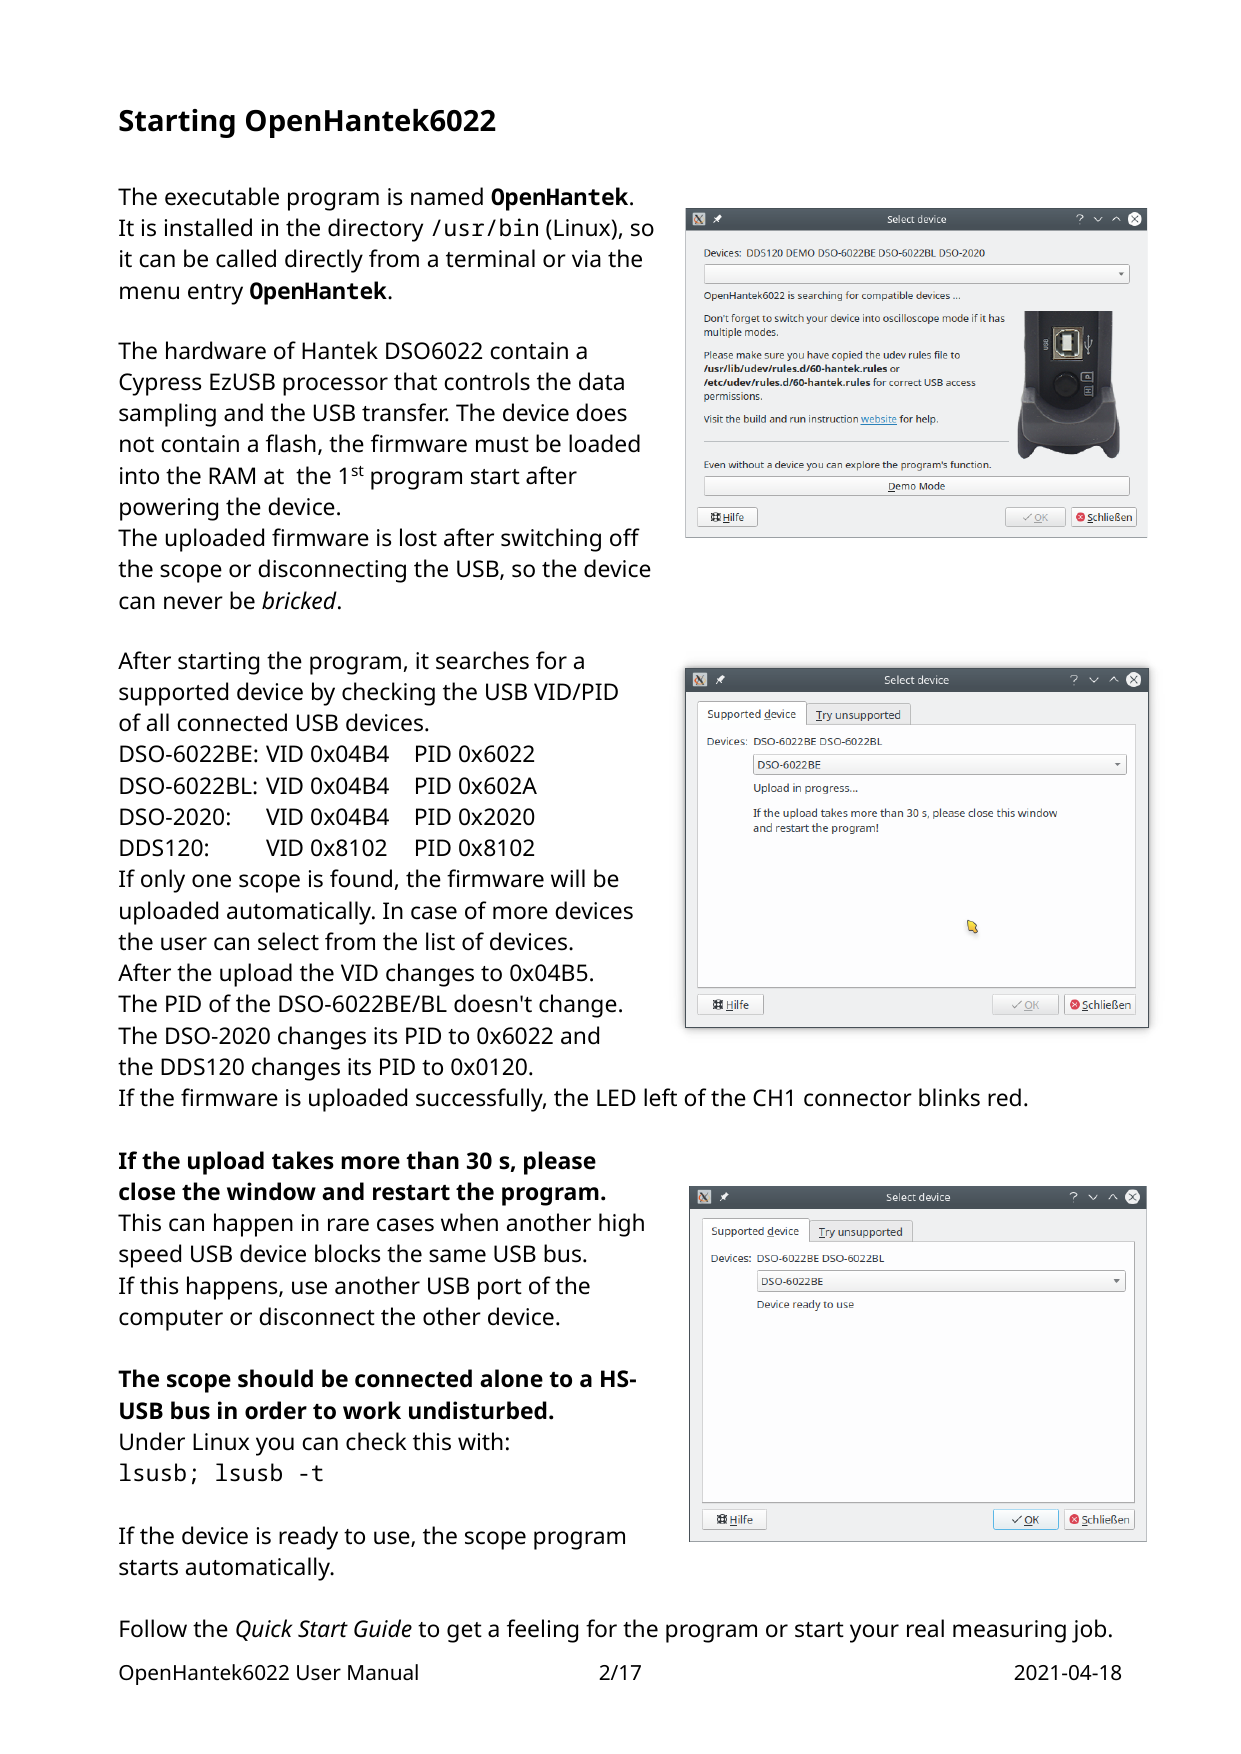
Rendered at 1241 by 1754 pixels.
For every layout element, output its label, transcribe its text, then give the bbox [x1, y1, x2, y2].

text DSO-6022BL: VID 0x04B4 PID 0x602A [118, 770, 668, 801]
text DSO-2020: VID 0x04B4 PID 0x2020 DDS120: VID 0x8102 PID 0x8102 [118, 801, 668, 863]
text If only one scope is found, the firmware will be uploaded automatically. In case of more devices the user can select from the list of devices. After the upload the VID changes to 0x04B5. The PID of the DSO-6022BE/BL doesn't change. [118, 863, 668, 1020]
picture [685, 208, 1148, 538]
text If this happens, use another USB port of the computer or disconnect the other device. [118, 1270, 689, 1332]
text If the firmware is uploaded successfully, the LED left of the CH1 connector blinks red. [118, 1082, 1122, 1113]
text The executable program is named OpenHantek. It is installed in the directory /usr/bin (Linux), so it can be called directly from a terminal or via the menu entry OpenHantek. [118, 181, 1122, 335]
text The hardware of Hantek DSO6022 contain a Cypress EzUSB processor that controls the data sampling and the USB transfer. The device does not contain a flash, the firmware must be loaded into the RAM at the 1st program start after powering the device. [118, 335, 685, 522]
text The scope should be connected alone to a HS-USB bus in order to work undisturbed. [118, 1363, 689, 1426]
text Follow the Quick Start Guide to get a feeling for the program or start your real measuring job. [118, 1613, 1134, 1645]
text After starting the program, it searches for a supported device by checking the USB VID/PID of all connected USB devices. [118, 645, 1122, 738]
text The DSO-2020 changes its PID to 0x6022 and the DDS120 changes its PID to 0x0120. [118, 1020, 1122, 1082]
text If the upload takes more than 30 s, please close the window and restart the program. [118, 1145, 1122, 1207]
text DSO-6022BE: VID 0x04B4 PID 0x6022 [118, 738, 668, 770]
text Under Linux you can check this with: lsusb; lsusb -t [118, 1426, 689, 1488]
picture [668, 651, 1165, 1044]
text This can happen in rare cases when another high speed USB device blocks the same USB bus. [118, 1207, 689, 1270]
subtitle Starting OpenHantek6022 [118, 100, 1122, 140]
text If the device is ready to use, the scope program starts automatically. [118, 1520, 1122, 1582]
picture [689, 1186, 1147, 1542]
text The uploaded firmware is lost after switching off the scope or disconnecting the USB, so the device can never be bricked. [118, 522, 1122, 616]
